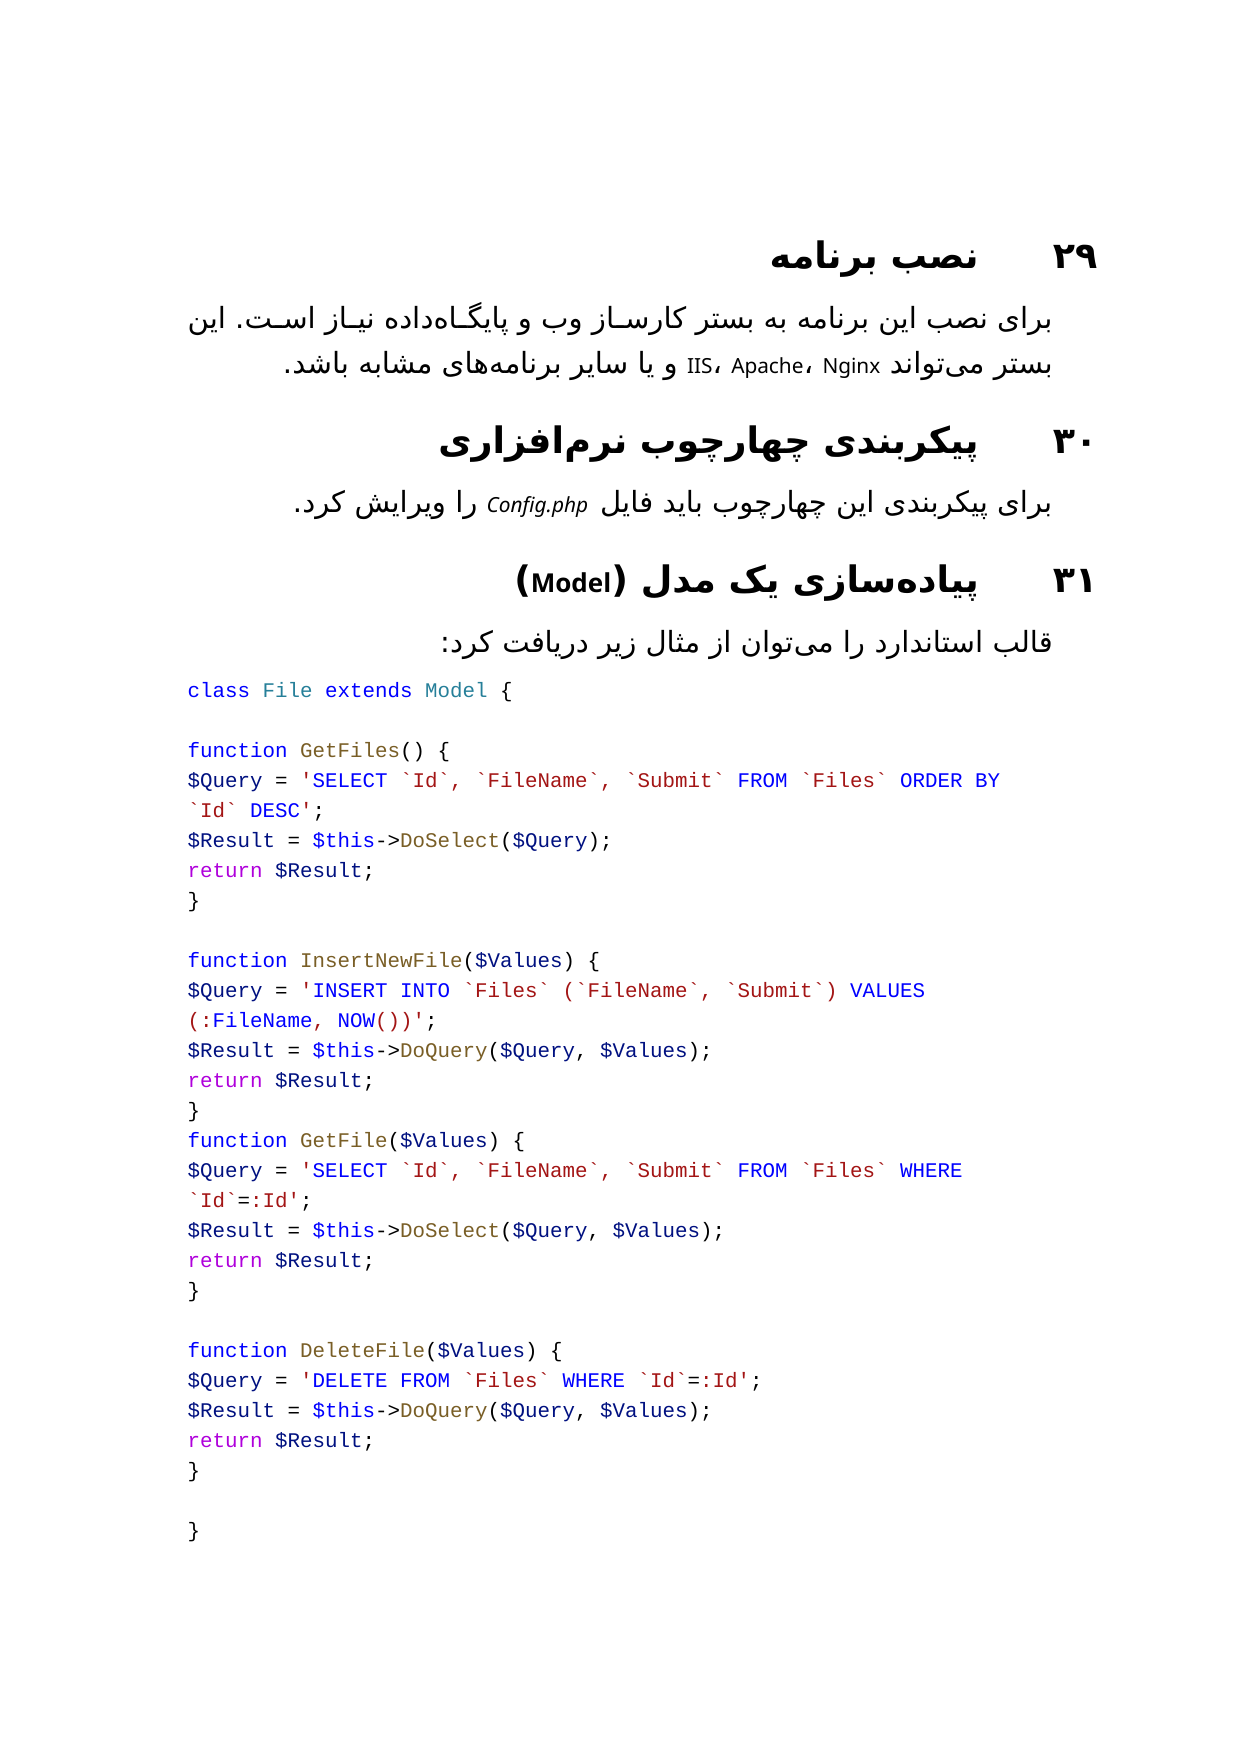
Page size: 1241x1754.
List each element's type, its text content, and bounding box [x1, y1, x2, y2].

text function InsertNewFile($Values) { [187, 943, 1053, 973]
text $Result = $this->DoQuery($Query, $Values); [187, 1393, 1053, 1423]
text } [187, 1453, 1053, 1483]
subtitle نصب برنامه [187, 235, 1053, 277]
text } [187, 1273, 1053, 1303]
text برای پیکربندی این چهارچوب باید فایل Config.php را ویرایش کرد. [187, 474, 1053, 519]
subtitle پیاده‌سازی یک مدل (Model) [187, 559, 1053, 601]
text class File extends Model { [187, 673, 1053, 703]
text $Query = 'INSERT INTO `Files` (`FileName`, `Submit`) VALUES (:FileName, NOW())'; [187, 973, 1053, 1033]
text function GetFiles() { [187, 733, 1053, 763]
text برای نصب این برنامه به بستر کارساز وب و پایگاه‌داده نیاز است. این بستر می‌تواند IIS، Apache، Nginx و یا سایر برنامه‌های مشابه باشد. [187, 290, 1053, 380]
text } [187, 1093, 1053, 1123]
text function DeleteFile($Values) { [187, 1333, 1053, 1363]
text } [187, 1513, 1053, 1543]
text $Query = 'SELECT `Id`, `FileName`, `Submit` FROM `Files` ORDER BY `Id` DESC'; [187, 763, 1053, 823]
text $Query = 'SELECT `Id`, `FileName`, `Submit` FROM `Files` WHERE `Id`=:Id'; [187, 1153, 1053, 1213]
text return $Result; [187, 1063, 1053, 1093]
text $Result = $this->DoSelect($Query, $Values); [187, 1213, 1053, 1243]
text return $Result; [187, 853, 1053, 883]
text return $Result; [187, 1423, 1053, 1453]
text function GetFile($Values) { [187, 1123, 1053, 1153]
text $Result = $this->DoSelect($Query); [187, 823, 1053, 853]
text قالب استاندارد را می‌توان از مثال زیر دریافت کرد: [187, 614, 1053, 659]
text } [187, 883, 1053, 913]
text $Result = $this->DoQuery($Query, $Values); [187, 1033, 1053, 1063]
text $Query = 'DELETE FROM `Files` WHERE `Id`=:Id'; [187, 1363, 1053, 1393]
text return $Result; [187, 1243, 1053, 1273]
subtitle پیکربندی چهارچوب نرم‌افزاری [187, 419, 1053, 462]
